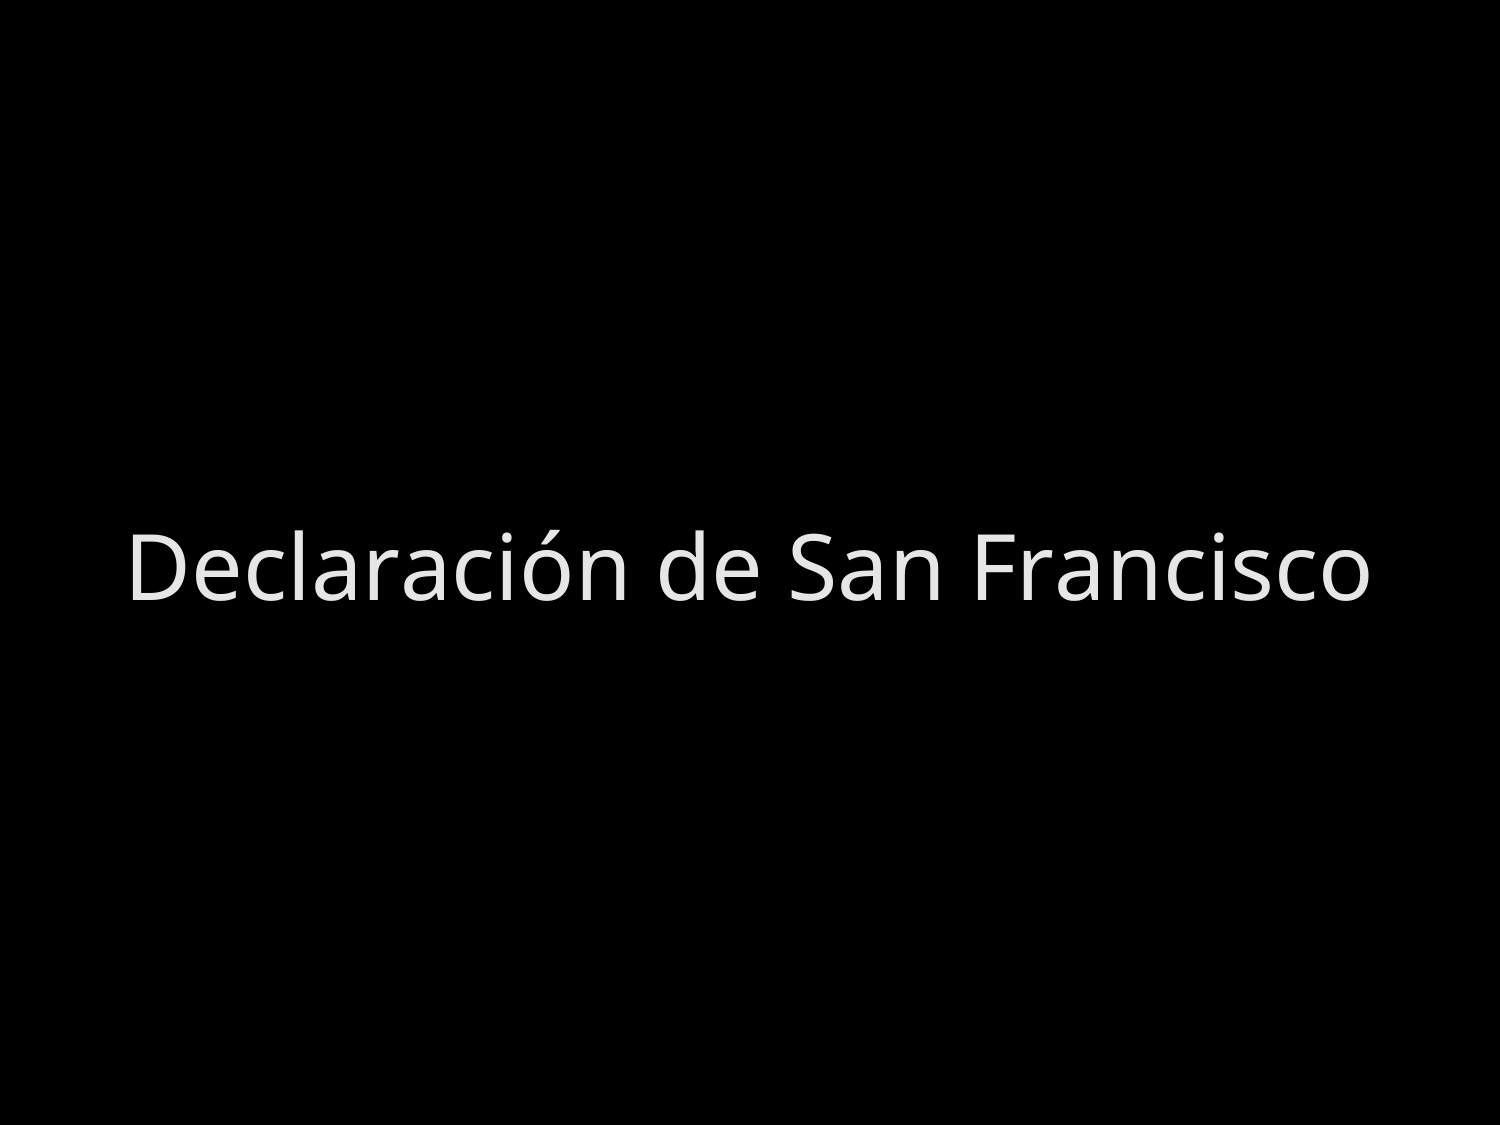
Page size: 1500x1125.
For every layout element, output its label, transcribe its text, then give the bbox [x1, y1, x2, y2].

subtitle Declaración de San Francisco [109, 112, 1391, 1013]
